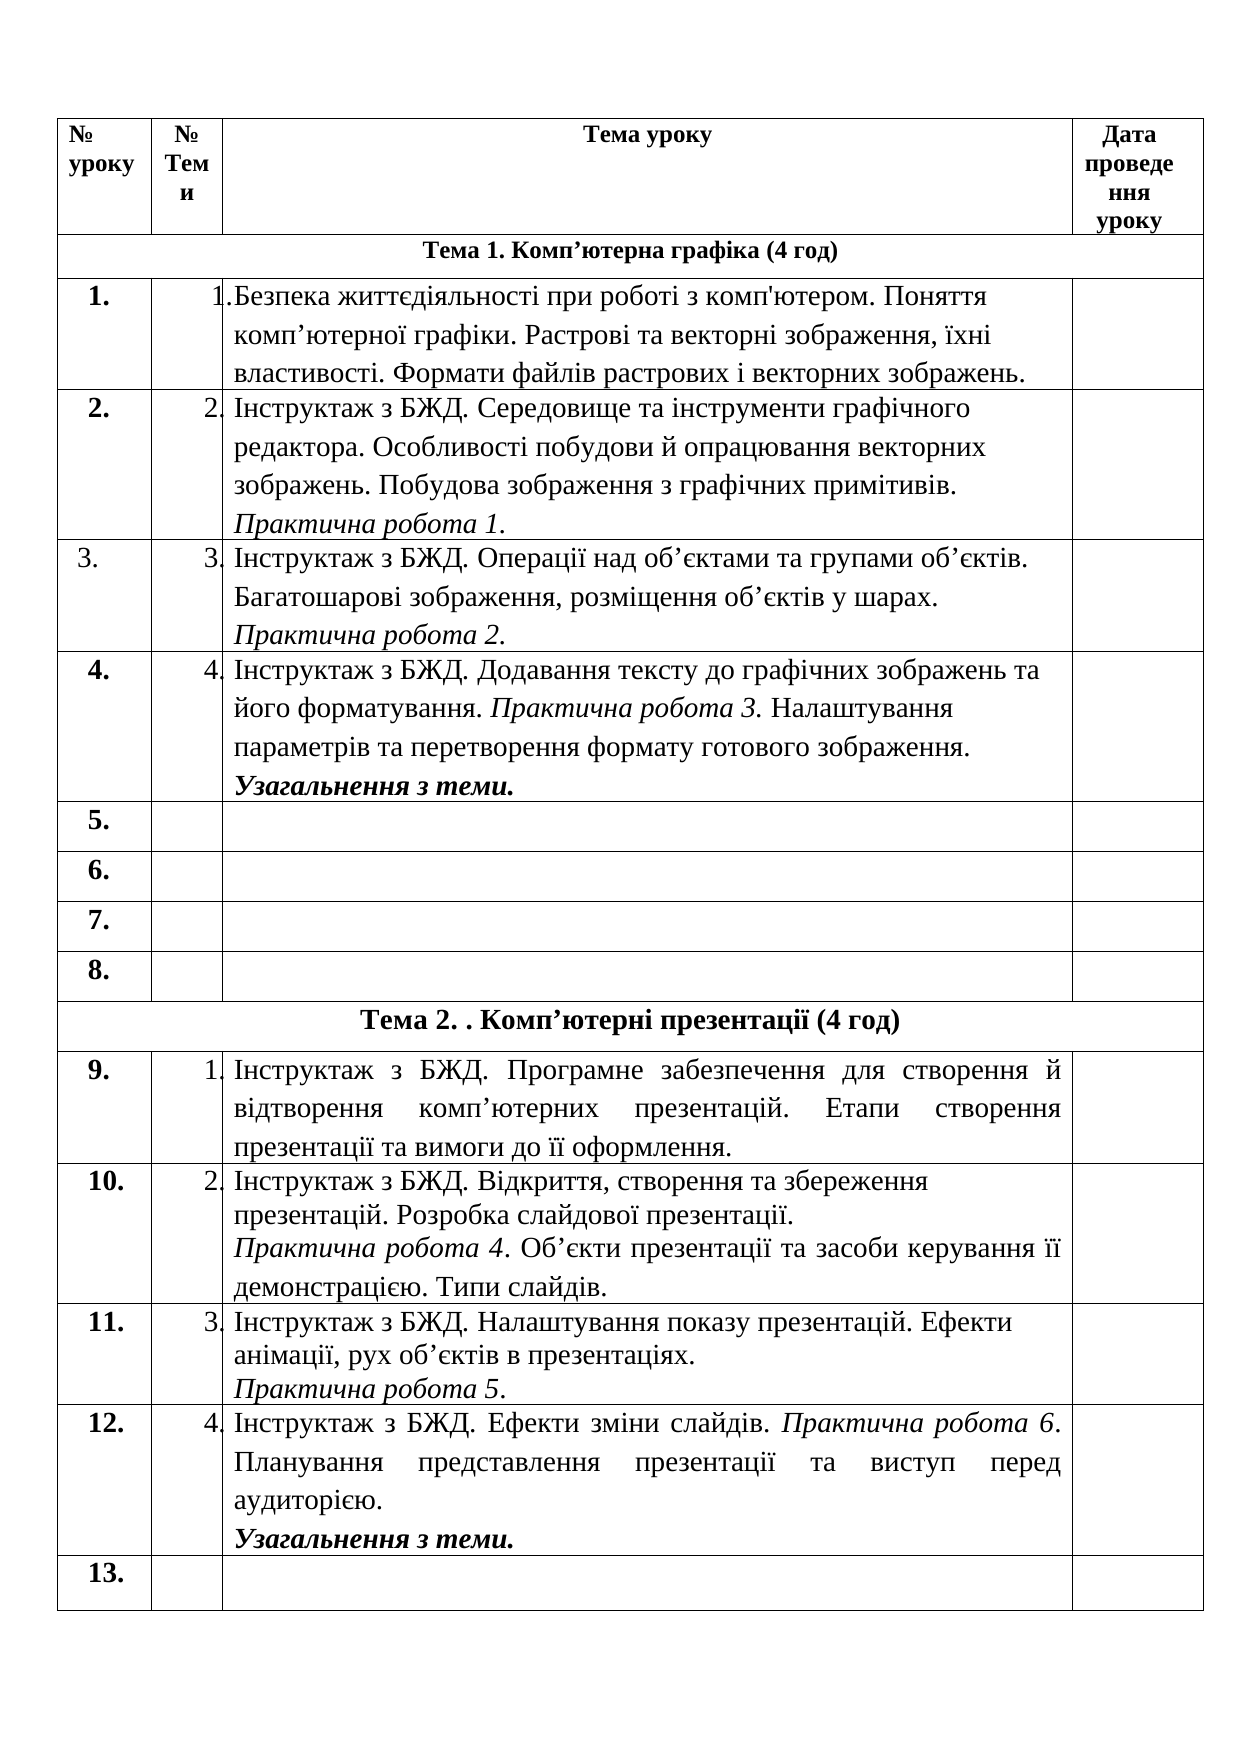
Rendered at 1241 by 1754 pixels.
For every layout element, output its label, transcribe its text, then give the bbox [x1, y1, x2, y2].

table_header Дата проведення уроку [1073, 119, 1203, 234]
table_cell Тема 1. Комп’ютерна графіка (4 год) [58, 235, 1203, 277]
table_header № уроку [58, 119, 151, 234]
table_cell [58, 1405, 151, 1554]
table_cell [223, 852, 1072, 901]
table_cell Тема 2. . Комп’ютерні презентації (4 год) [58, 1002, 1203, 1051]
table_cell 4. [152, 652, 222, 801]
table_cell Інструктаж з БЖД. Відкриття, створення та збереження презентацій. Розробка слайдової презентації. Практична робота 4. Об’єкти презентації та засоби керування її демонстрацією. Типи слайдів. [223, 1164, 1072, 1303]
table_cell [58, 802, 151, 851]
table_cell Інструктаж з БЖД. Середовище та інструменти графічного редактора. Особливості побудови й опрацювання векторних зображень. Побудова зображення з графічних примітивів. Практична робота 1. [223, 390, 1072, 539]
table_cell [1073, 1164, 1203, 1303]
table_cell [58, 390, 151, 539]
table_cell Безпека життєдіяльності при роботі з комп'ютером. Поняття комп’ютерної графіки. Растрові та векторні зображення, їхні властивості. Формати файлів растрових і векторних зображень. [223, 279, 1072, 389]
table_cell [152, 852, 222, 901]
table_cell [58, 902, 151, 951]
table_cell [152, 902, 222, 951]
table_cell 4. [58, 540, 151, 651]
table_cell Інструктаж з БЖД. Операції над об’єктами та групами об’єктів. Багатошарові зображення, розміщення об’єктів у шарах. Практична робота 2. [223, 540, 1072, 651]
table_header № Теми [152, 119, 222, 234]
table_cell [223, 952, 1072, 1001]
table_cell 4. [152, 1405, 222, 1554]
table_cell [1073, 1304, 1203, 1404]
table_cell Інструктаж з БЖД. Додавання тексту до графічних зображень та його форматування. Практична робота 3. Налаштування параметрів та перетворення формату готового зображення. Узагальнення з теми. [223, 652, 1072, 801]
table_cell [1073, 852, 1203, 901]
table_cell [58, 652, 151, 801]
table_cell [152, 952, 222, 1001]
table_cell [223, 1556, 1072, 1610]
table_cell [1073, 390, 1203, 539]
table_cell [223, 902, 1072, 951]
table_cell [58, 1556, 151, 1610]
table_cell 2. [152, 1164, 222, 1303]
table_cell [1073, 802, 1203, 851]
table_cell 1. [152, 1052, 222, 1162]
table_cell [58, 1304, 151, 1404]
table_cell [58, 279, 151, 389]
table_cell [1073, 279, 1203, 389]
table_cell [223, 802, 1072, 851]
table_cell 1. [152, 279, 222, 389]
table_cell [1073, 1556, 1203, 1610]
table_cell Інструктаж з БЖД. Налаштування показу презентацій. Ефекти анімації, рух об’єктів в презентаціях. Практична робота 5. [223, 1304, 1072, 1404]
table_cell [58, 952, 151, 1001]
table_cell [1073, 952, 1203, 1001]
table_header Тема уроку [223, 119, 1072, 234]
table_cell 2. [152, 390, 222, 539]
table_cell 3. [152, 1304, 222, 1404]
table_cell 3. [152, 540, 222, 651]
table_cell [58, 1052, 151, 1162]
table_cell [152, 802, 222, 851]
table_cell [1073, 540, 1203, 651]
table_cell [1073, 902, 1203, 951]
table_cell [1073, 652, 1203, 801]
table_cell Інструктаж з БЖД. Ефекти зміни слайдів. Практична робота 6. Планування представлення презентації та виступ перед аудиторією. Узагальнення з теми. [223, 1405, 1072, 1554]
table_cell [58, 852, 151, 901]
table_cell [1073, 1052, 1203, 1162]
table_cell [152, 1556, 222, 1610]
table_cell [1073, 1405, 1203, 1554]
table_cell [58, 1164, 151, 1303]
table_cell Інструктаж з БЖД. Програмне забезпечення для створення й відтворення комп’ютерних презентацій. Етапи створення презентації та вимоги до її оформлення. [223, 1052, 1072, 1162]
